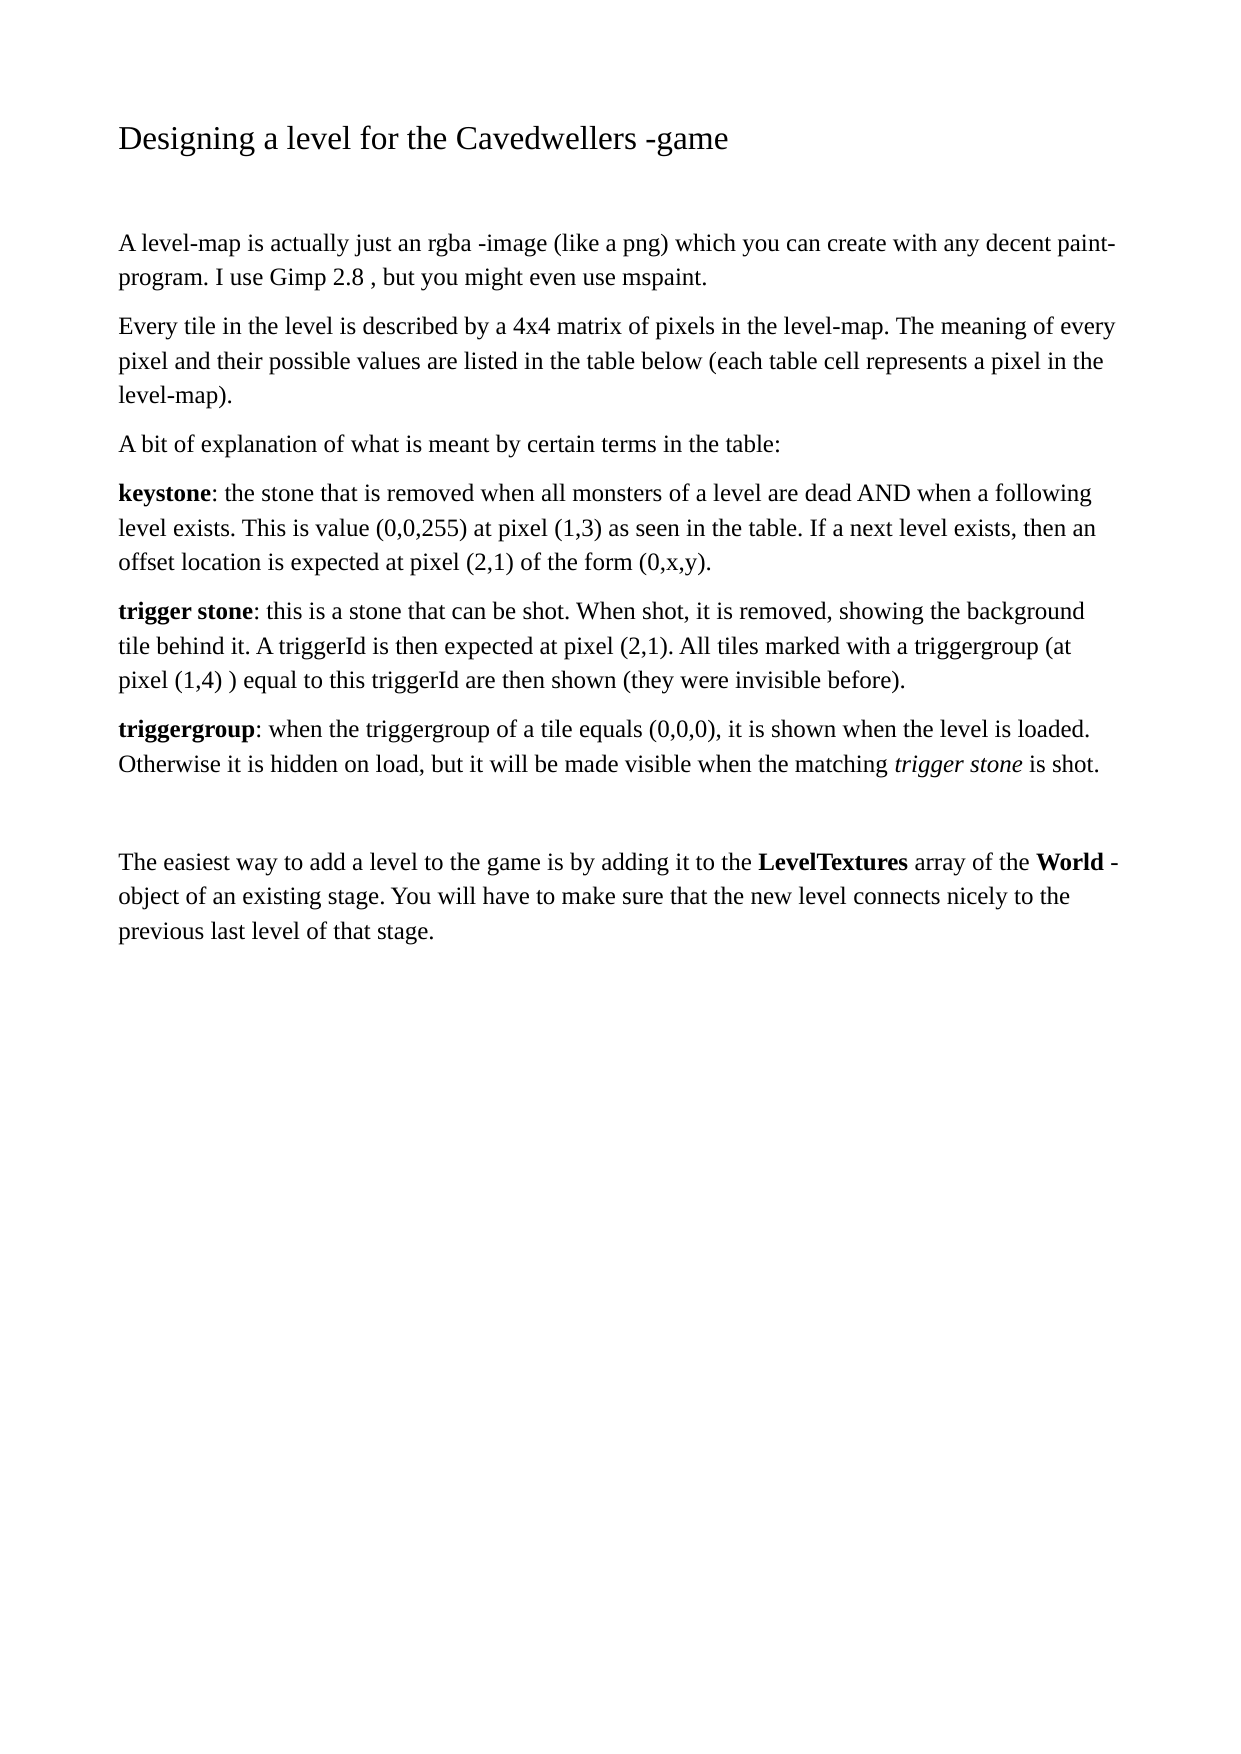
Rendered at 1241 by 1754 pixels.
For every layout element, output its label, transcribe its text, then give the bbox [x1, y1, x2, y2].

text Designing a level for the Cavedwellers -game [118, 118, 1122, 156]
text keystone: the stone that is removed when all monsters of a level are dead AND when a following level exists. This is value (0,0,255) at pixel (1,3) as seen in the table. If a next level exists, then an offset location is expected at pixel (2,1) of the form (0,x,y). [118, 478, 1122, 576]
text The easiest way to add a level to the game is by adding it to the LevelTextures array of the World -object of an existing stage. You will have to make sure that the new level connects nicely to the previous last level of that stage. [118, 847, 1122, 945]
text Every tile in the level is described by a 4x4 matrix of pixels in the level-map. The meaning of every pixel and their possible values are listed in the table below (each table cell represents a pixel in the level-map). [118, 311, 1122, 409]
text trigger stone: this is a stone that can be shot. When shot, it is removed, showing the background tile behind it. A triggerId is then expected at pixel (2,1). All tiles marked with a triggergroup (at pixel (1,4) ) equal to this triggerId are then shown (they were invisible before). [118, 596, 1122, 694]
text A bit of explanation of what is meant by certain terms in the table: [118, 429, 1122, 458]
text triggergroup: when the triggergroup of a tile equals (0,0,0), it is shown when the level is loaded. Otherwise it is hidden on load, but it will be made visible when the matching trigger stone is shot. [118, 714, 1122, 778]
text A level-map is actually just an rgba -image (like a png) which you can create with any decent paint-program. I use Gimp 2.8 , but you might even use mspaint. [118, 228, 1122, 291]
